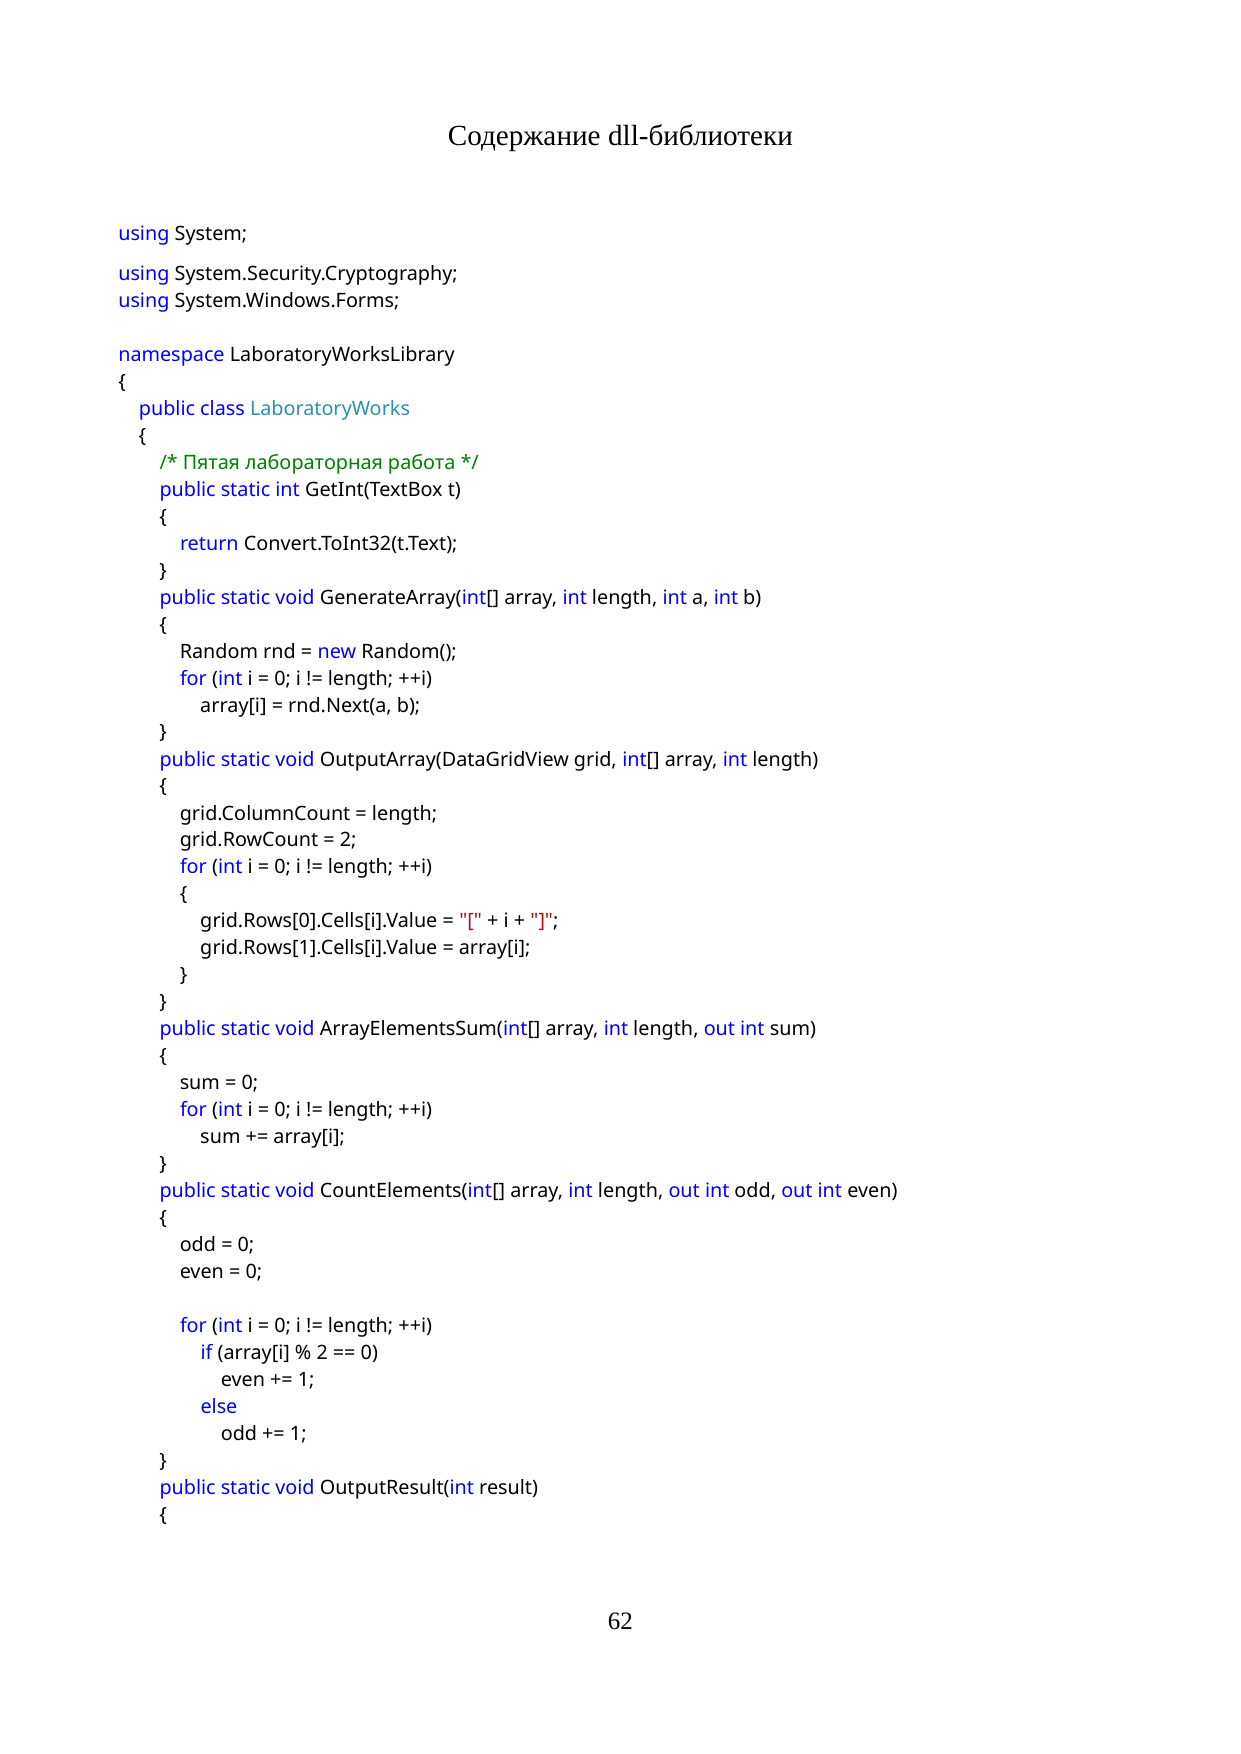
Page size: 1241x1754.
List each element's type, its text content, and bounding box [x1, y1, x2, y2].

text } [118, 1446, 1122, 1473]
text { [118, 502, 1122, 529]
text using System.Security.Cryptography; [118, 259, 1122, 286]
text public static void ArrayElementsSum(int[] array, int length, out int sum) [118, 1014, 1122, 1042]
text for (int i = 0; i != length; ++i) [118, 1311, 1122, 1338]
text grid.ColumnCount = length; [118, 799, 1122, 826]
text array[i] = rnd.Next(a, b); [118, 691, 1122, 718]
text else [118, 1392, 1122, 1419]
text { [118, 1042, 1122, 1068]
text grid.Rows[1].Cells[i].Value = array[i]; [118, 934, 1122, 961]
text for (int i = 0; i != length; ++i) [118, 1096, 1122, 1122]
text even = 0; [118, 1257, 1122, 1284]
text for (int i = 0; i != length; ++i) [118, 664, 1122, 691]
text public static int GetInt(TextBox t) [118, 475, 1122, 502]
text using System.Windows.Forms; [118, 286, 1122, 313]
text } [118, 988, 1122, 1014]
text public static void OutputResult(int result) [118, 1473, 1122, 1500]
text } [118, 718, 1122, 745]
text namespace LaboratoryWorksLibrary [118, 340, 1122, 367]
text sum = 0; [118, 1068, 1122, 1096]
text odd += 1; [118, 1419, 1122, 1446]
text { [118, 1500, 1122, 1527]
text } [118, 1149, 1122, 1176]
text } [118, 556, 1122, 583]
text grid.RowCount = 2; [118, 826, 1122, 853]
text odd = 0; [118, 1230, 1122, 1257]
text using System; [118, 219, 1122, 246]
text public static void GenerateArray(int[] array, int length, int a, int b) [118, 583, 1122, 610]
text sum += array[i]; [118, 1122, 1122, 1149]
text { [118, 1203, 1122, 1230]
text return Convert.ToInt32(t.Text); [118, 529, 1122, 556]
text { [118, 367, 1122, 394]
text public static void OutputArray(DataGridView grid, int[] array, int length) [118, 745, 1122, 772]
text /* Пятая лабораторная работа */ [118, 448, 1122, 475]
text { [118, 610, 1122, 637]
text for (int i = 0; i != length; ++i) [118, 853, 1122, 880]
text { [118, 880, 1122, 907]
text grid.Rows[0].Cells[i].Value = "[" + i + "]"; [118, 907, 1122, 934]
text { [118, 772, 1122, 799]
text if (array[i] % 2 == 0) [118, 1338, 1122, 1365]
text Содержание dll-библиотеки [118, 118, 1122, 152]
text } [118, 961, 1122, 988]
text { [118, 421, 1122, 448]
text Random rnd = new Random(); [118, 637, 1122, 664]
text public static void CountElements(int[] array, int length, out int odd, out int even) [118, 1176, 1122, 1203]
text even += 1; [118, 1365, 1122, 1392]
text public class LaboratoryWorks [118, 394, 1122, 421]
